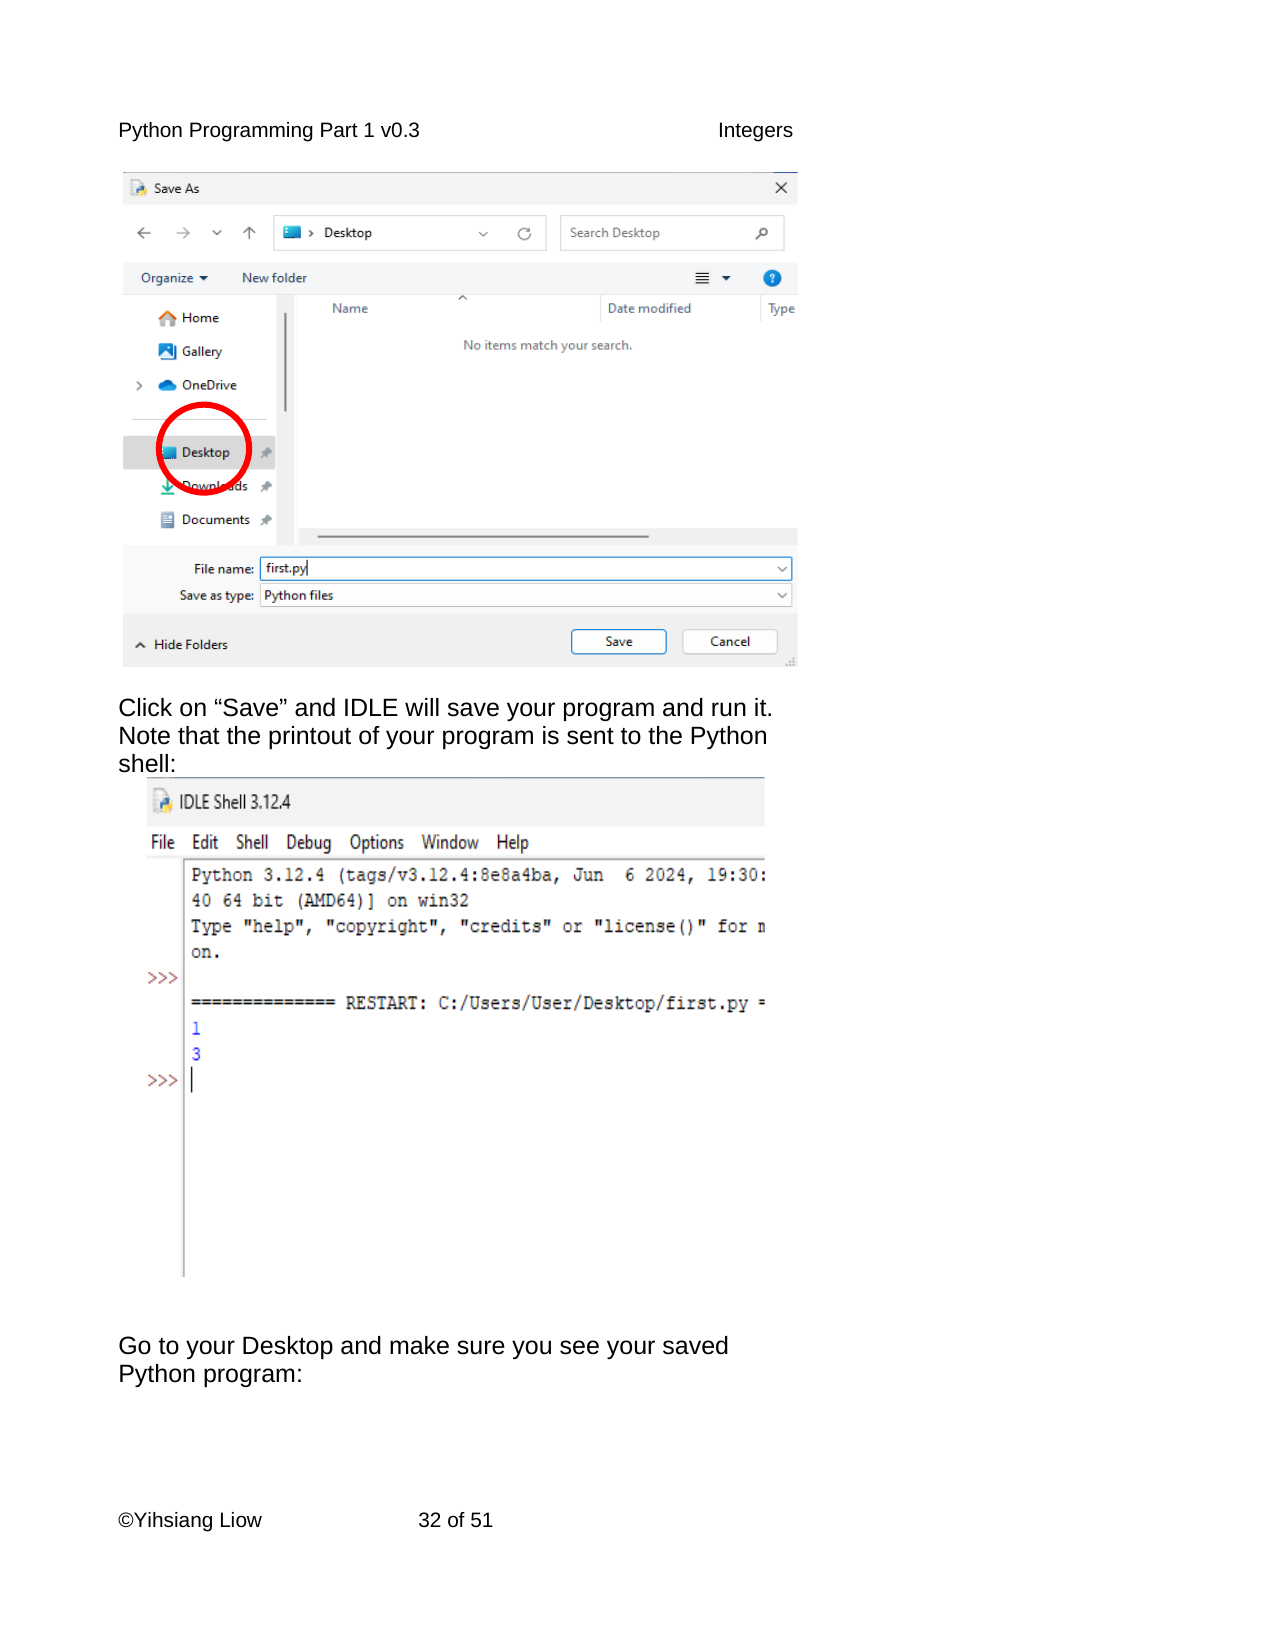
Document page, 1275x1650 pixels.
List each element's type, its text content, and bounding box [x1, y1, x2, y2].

text Go to your Desktop and make sure you see your saved Python program: [118, 1332, 793, 1388]
text Click on “Save” and IDLE will save your program and run it. Note that the printout of your program is sent to the Python shell: [118, 694, 793, 778]
picture [122, 172, 798, 667]
picture [146, 777, 765, 1277]
